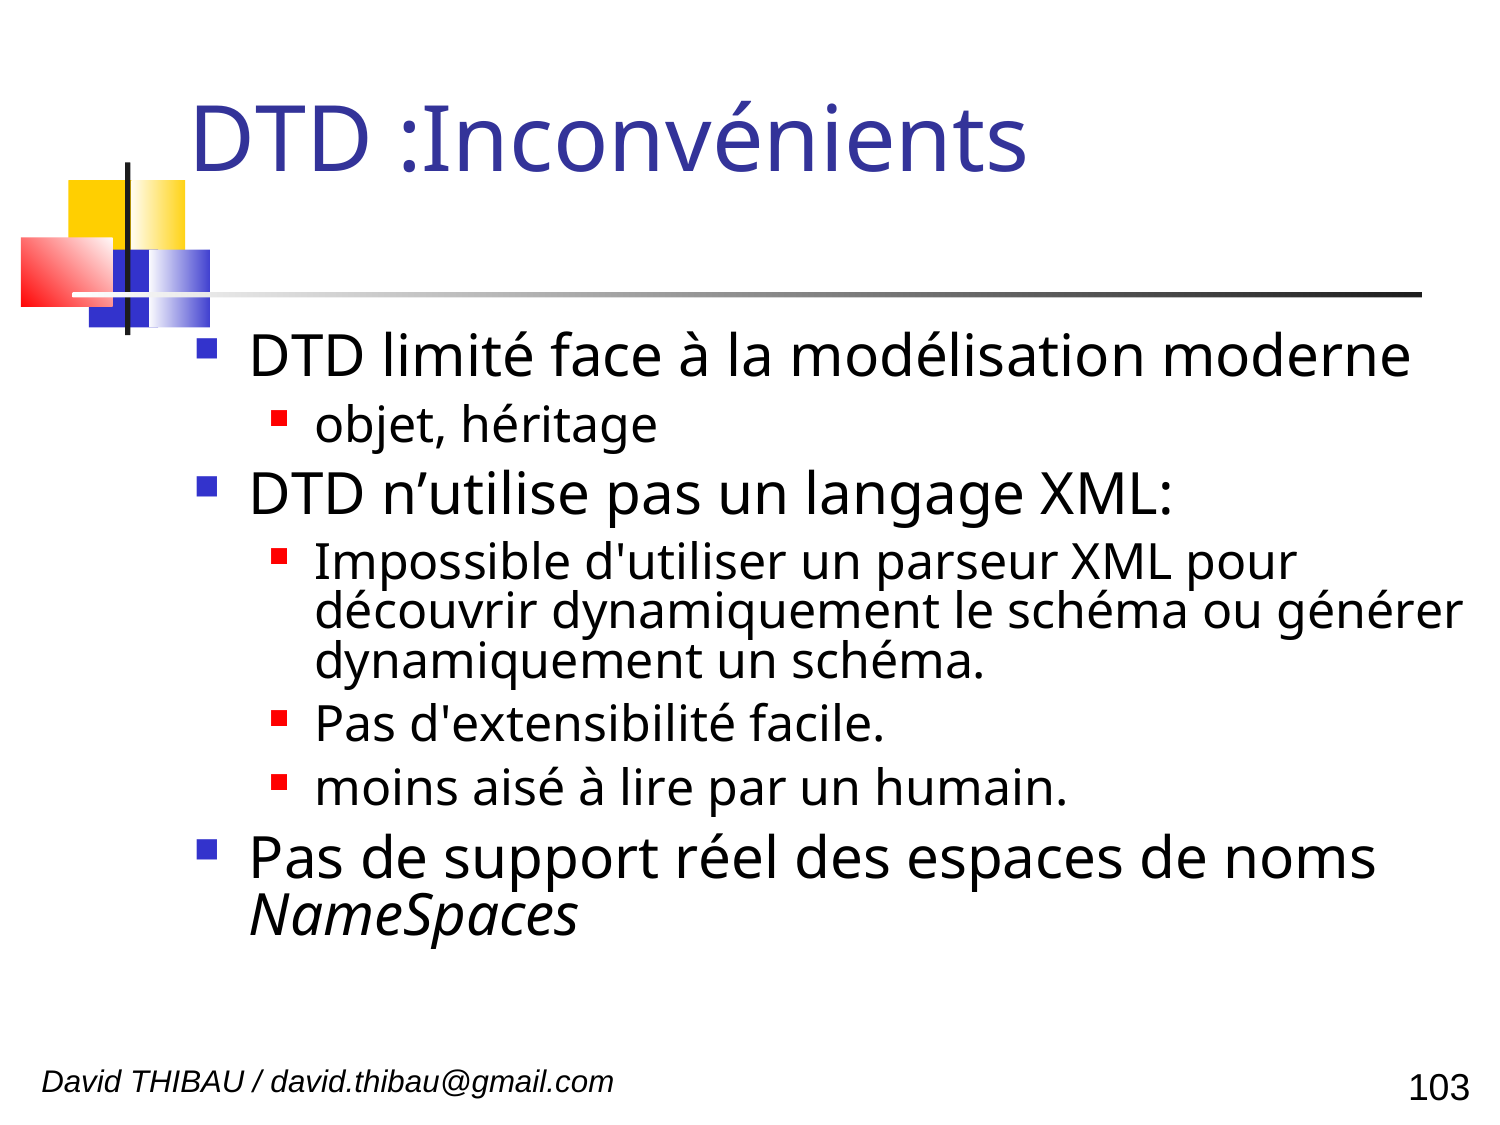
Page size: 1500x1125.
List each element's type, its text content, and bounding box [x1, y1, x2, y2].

title DTD :Inconvénients [188, 13, 1467, 275]
list DTD limité face à la modélisation moderne objet, héritage DTD n’utilise pas un langage XML: Impossible d'utiliser un parseur XML pour découvrir dynamiquement le schéma ou générer dynamiquement un schéma. Pas d'extensibilité facile. moins aisé à lire par un humain. Pas de support réel des espaces de noms NameSpaces [193, 330, 1469, 1047]
